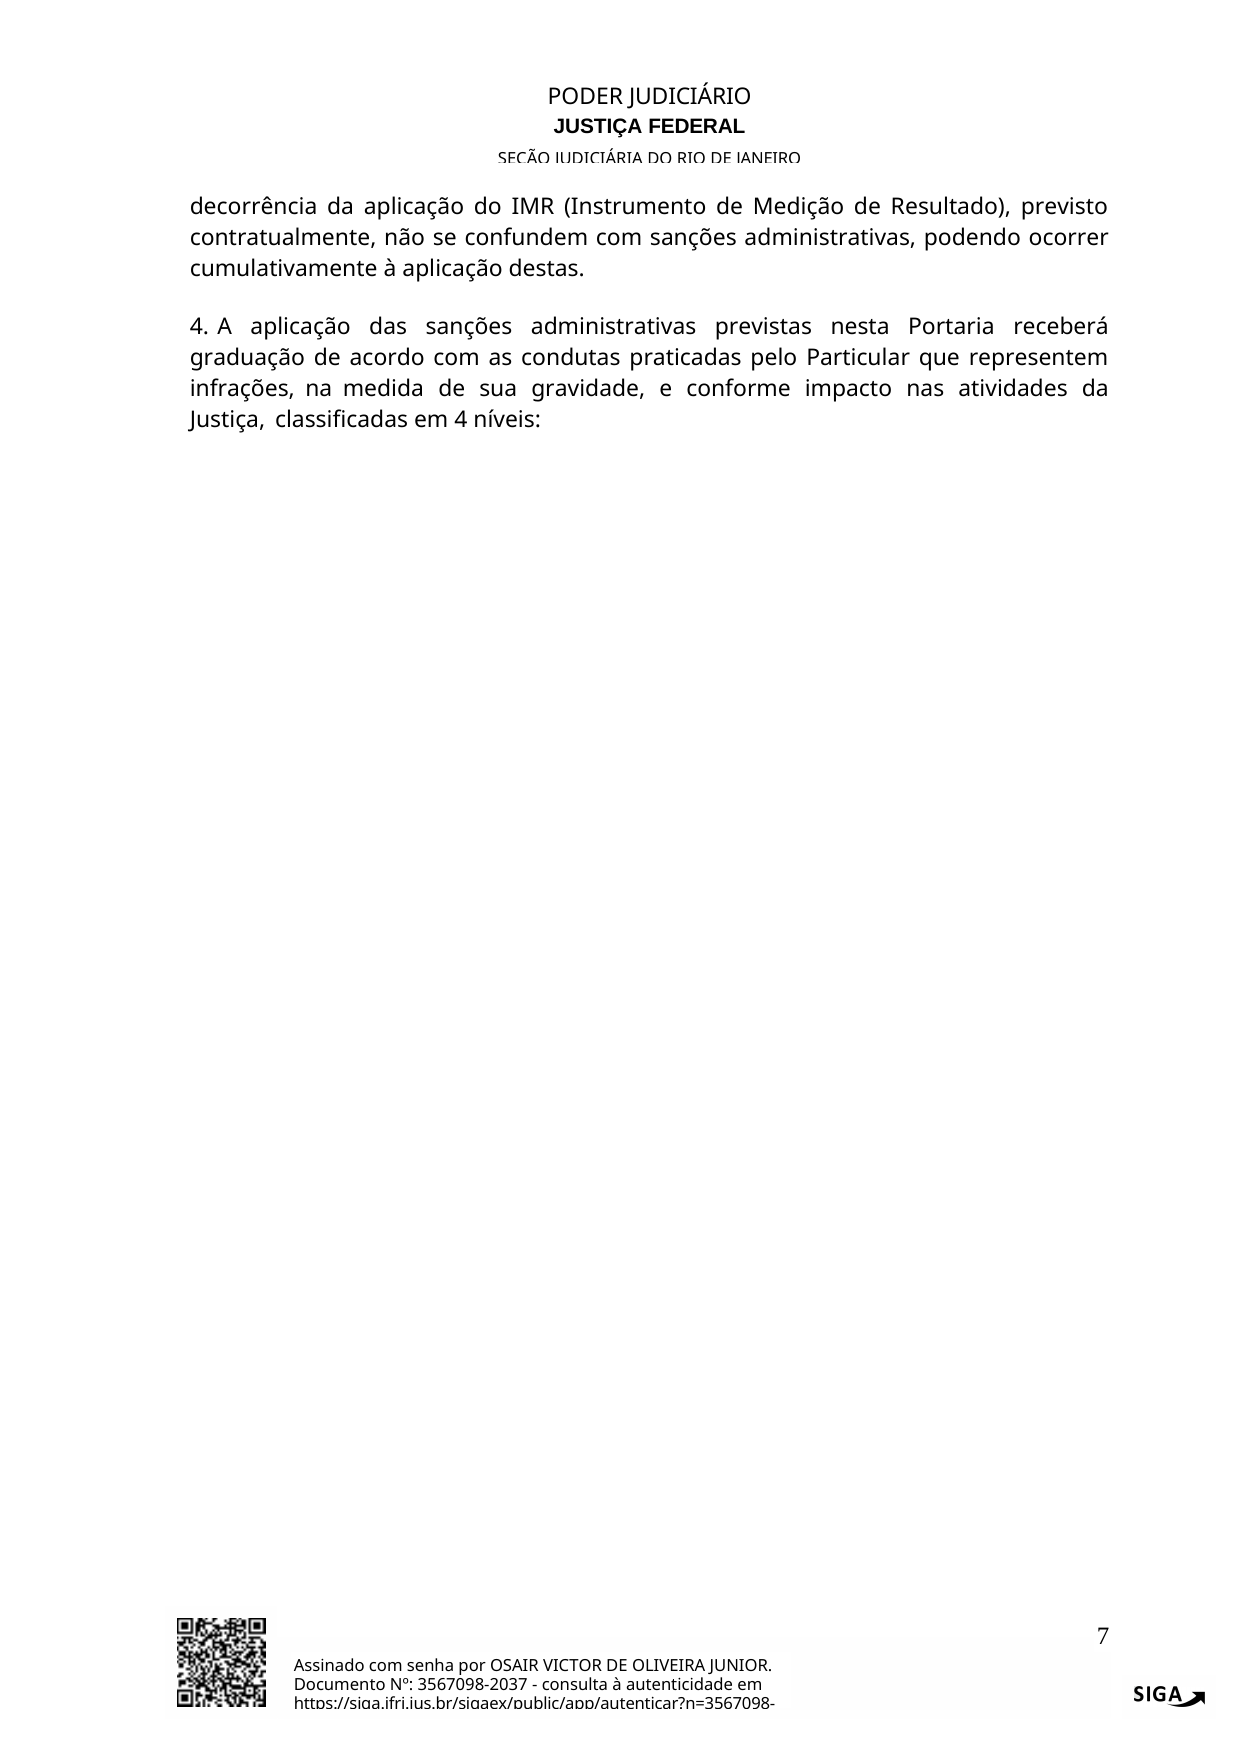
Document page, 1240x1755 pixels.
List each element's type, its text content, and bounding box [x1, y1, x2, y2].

list decorrência da aplicação do IMR (Instrumento de Medição de Resultado), previsto contratualmente, não se confundem com sanções administrativas, podendo ocorrer cumulativamente à aplicação destas. [189, 190, 1109, 284]
list A aplicação das sanções administrativas previstas nesta Portaria receberá graduação de acordo com as condutas praticadas pelo Particular que representem infrações, na medida de sua gravidade, e conforme impacto nas atividades da Justiça, classificadas em 4 níveis: [189, 310, 1109, 435]
